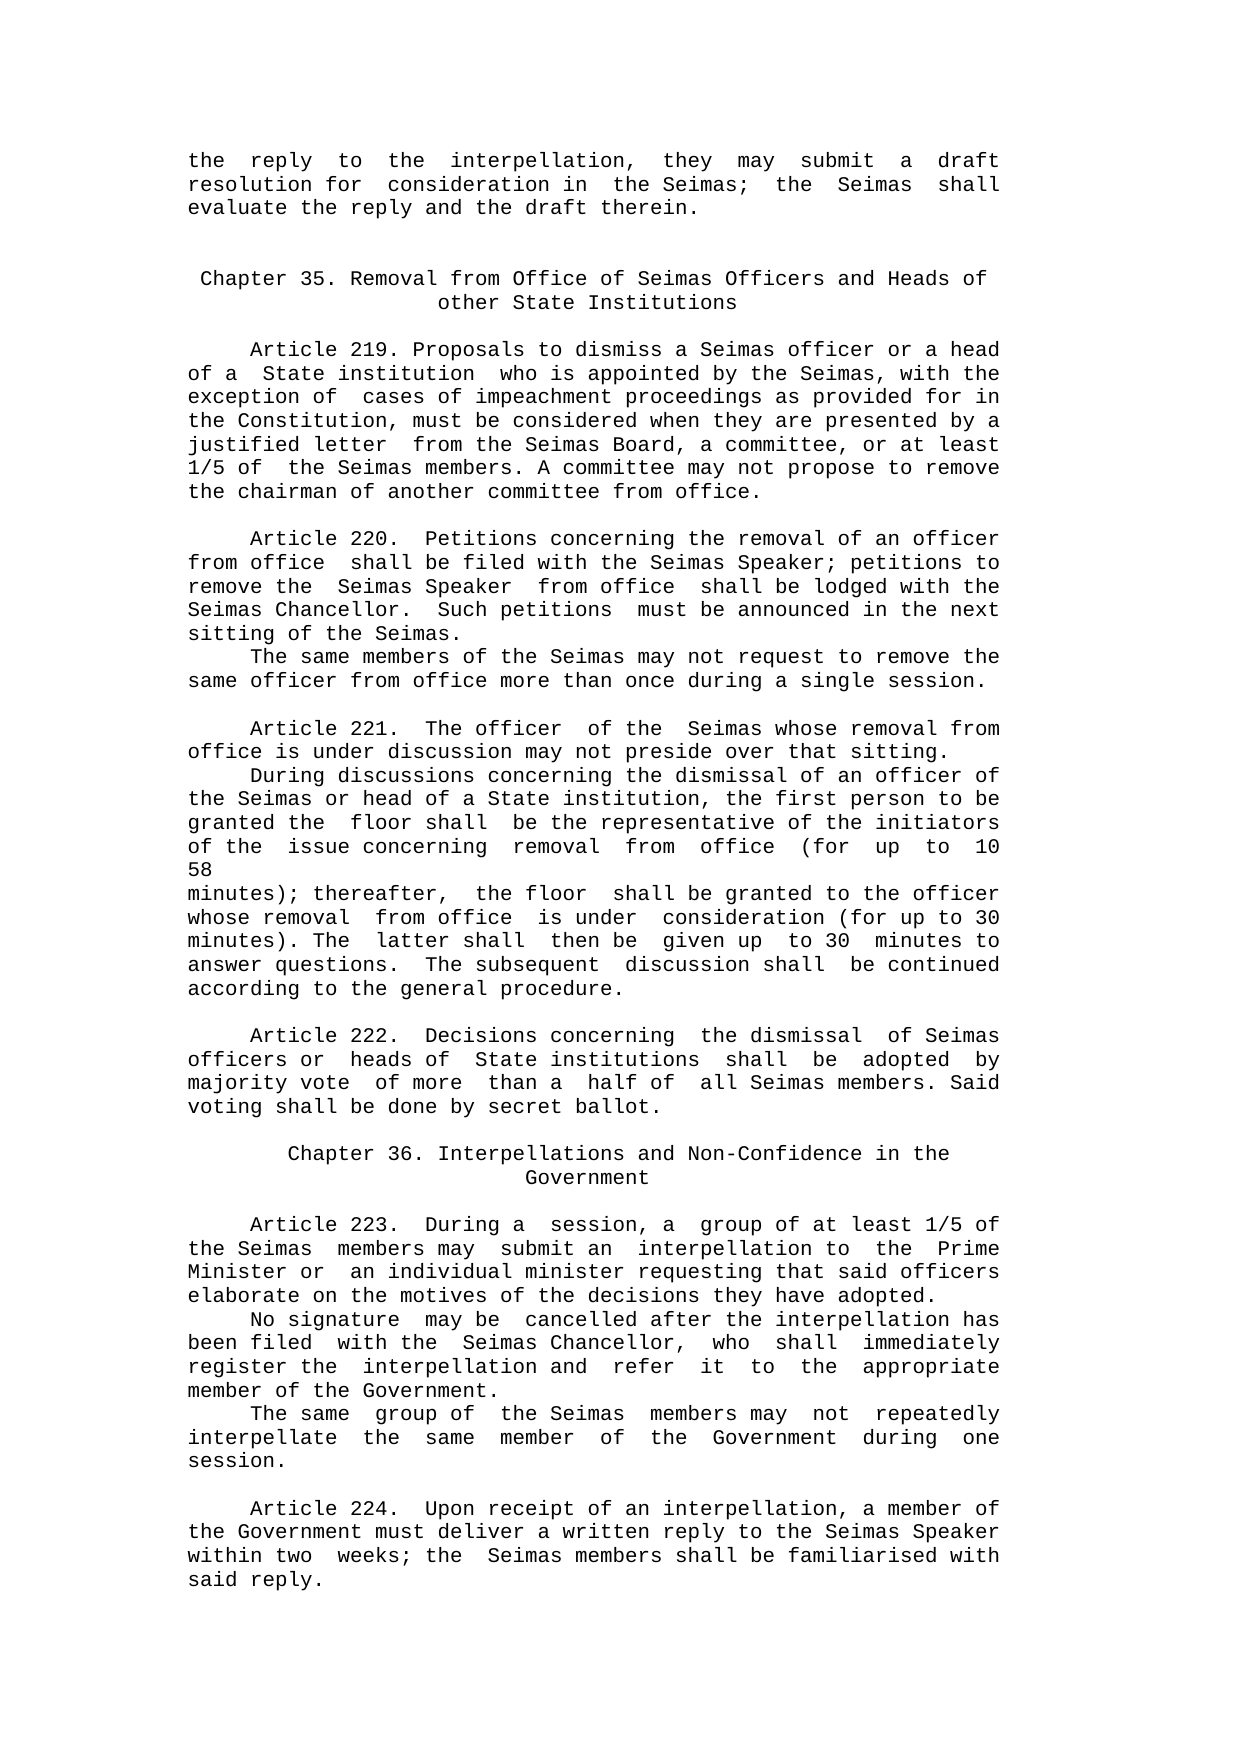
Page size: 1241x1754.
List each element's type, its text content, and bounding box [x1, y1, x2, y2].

text The same members of the Seimas may not request to remove the [187, 647, 1053, 670]
text member of the Government. [187, 1379, 1053, 1403]
text the chairman of another committee from office. [187, 481, 1053, 505]
text resolution for consideration in the Seimas; the Seimas shall [187, 174, 1053, 197]
text the Government must deliver a written reply to the Seimas Speaker [187, 1521, 1053, 1545]
text Article 222. Decisions concerning the dismissal of Seimas [187, 1025, 1053, 1048]
text office is under discussion may not preside over that sitting. [187, 741, 1053, 765]
text 1/5 of the Seimas members. A committee may not propose to remove [187, 457, 1053, 481]
text remove the Seimas Speaker from office shall be lodged with the [187, 576, 1053, 599]
text the Seimas members may submit an interpellation to the Prime [187, 1238, 1053, 1261]
text sitting of the Seimas. [187, 623, 1053, 647]
text Article 219. Proposals to dismiss a Seimas officer or a head [187, 339, 1053, 363]
text other State Institutions [187, 292, 1053, 316]
text according to the general procedure. [187, 978, 1053, 1001]
text Government [187, 1167, 1053, 1190]
text session. [187, 1451, 1053, 1474]
text whose removal from office is under consideration (for up to 30 [187, 907, 1053, 930]
text the Seimas or head of a State institution, the first person to be [187, 788, 1053, 812]
text evaluate the reply and the draft therein. [187, 197, 1053, 221]
text register the interpellation and refer it to the appropriate [187, 1356, 1053, 1379]
text elaborate on the motives of the decisions they have adopted. [187, 1285, 1053, 1309]
text During discussions concerning the dismissal of an officer of [187, 765, 1053, 788]
text of a State institution who is appointed by the Seimas, with the [187, 363, 1053, 386]
text been filed with the Seimas Chancellor, who shall immediately [187, 1332, 1053, 1356]
text minutes). The latter shall then be given up to 30 minutes to [187, 930, 1053, 954]
text Seimas Chancellor. Such petitions must be announced in the next [187, 599, 1053, 623]
text interpellate the same member of the Government during one [187, 1427, 1053, 1451]
text Article 221. The officer of the Seimas whose removal from [187, 717, 1053, 741]
text exception of cases of impeachment proceedings as provided for in [187, 386, 1053, 410]
text The same group of the Seimas members may not repeatedly [187, 1403, 1053, 1427]
text Minister or an individual minister requesting that said officers [187, 1261, 1053, 1285]
text Article 224. Upon receipt of an interpellation, a member of [187, 1498, 1053, 1521]
text the reply to the interpellation, they may submit a draft [187, 150, 1053, 174]
text same officer from office more than once during a single session. [187, 670, 1053, 694]
text Chapter 36. Interpellations and Non-Confidence in the [187, 1143, 1053, 1167]
text minutes); thereafter, the floor shall be granted to the officer [187, 883, 1053, 907]
text from office shall be filed with the Seimas Speaker; petitions to [187, 552, 1053, 576]
text Article 220. Petitions concerning the removal of an officer [187, 528, 1053, 552]
text within two weeks; the Seimas members shall be familiarised with [187, 1545, 1053, 1569]
text said reply. [187, 1569, 1053, 1592]
text of the issue concerning removal from office (for up to 10 58 [187, 836, 1053, 883]
text majority vote of more than a half of all Seimas members. Said [187, 1072, 1053, 1096]
text officers or heads of State institutions shall be adopted by [187, 1048, 1053, 1072]
text Article 223. During a session, a group of at least 1/5 of [187, 1214, 1053, 1238]
text granted the floor shall be the representative of the initiators [187, 812, 1053, 836]
text justified letter from the Seimas Board, a committee, or at least [187, 434, 1053, 457]
text voting shall be done by secret ballot. [187, 1096, 1053, 1119]
text No signature may be cancelled after the interpellation has [187, 1309, 1053, 1332]
text answer questions. The subsequent discussion shall be continued [187, 954, 1053, 978]
text Chapter 35. Removal from Office of Seimas Officers and Heads of [187, 268, 1053, 292]
text the Constitution, must be considered when they are presented by a [187, 410, 1053, 434]
